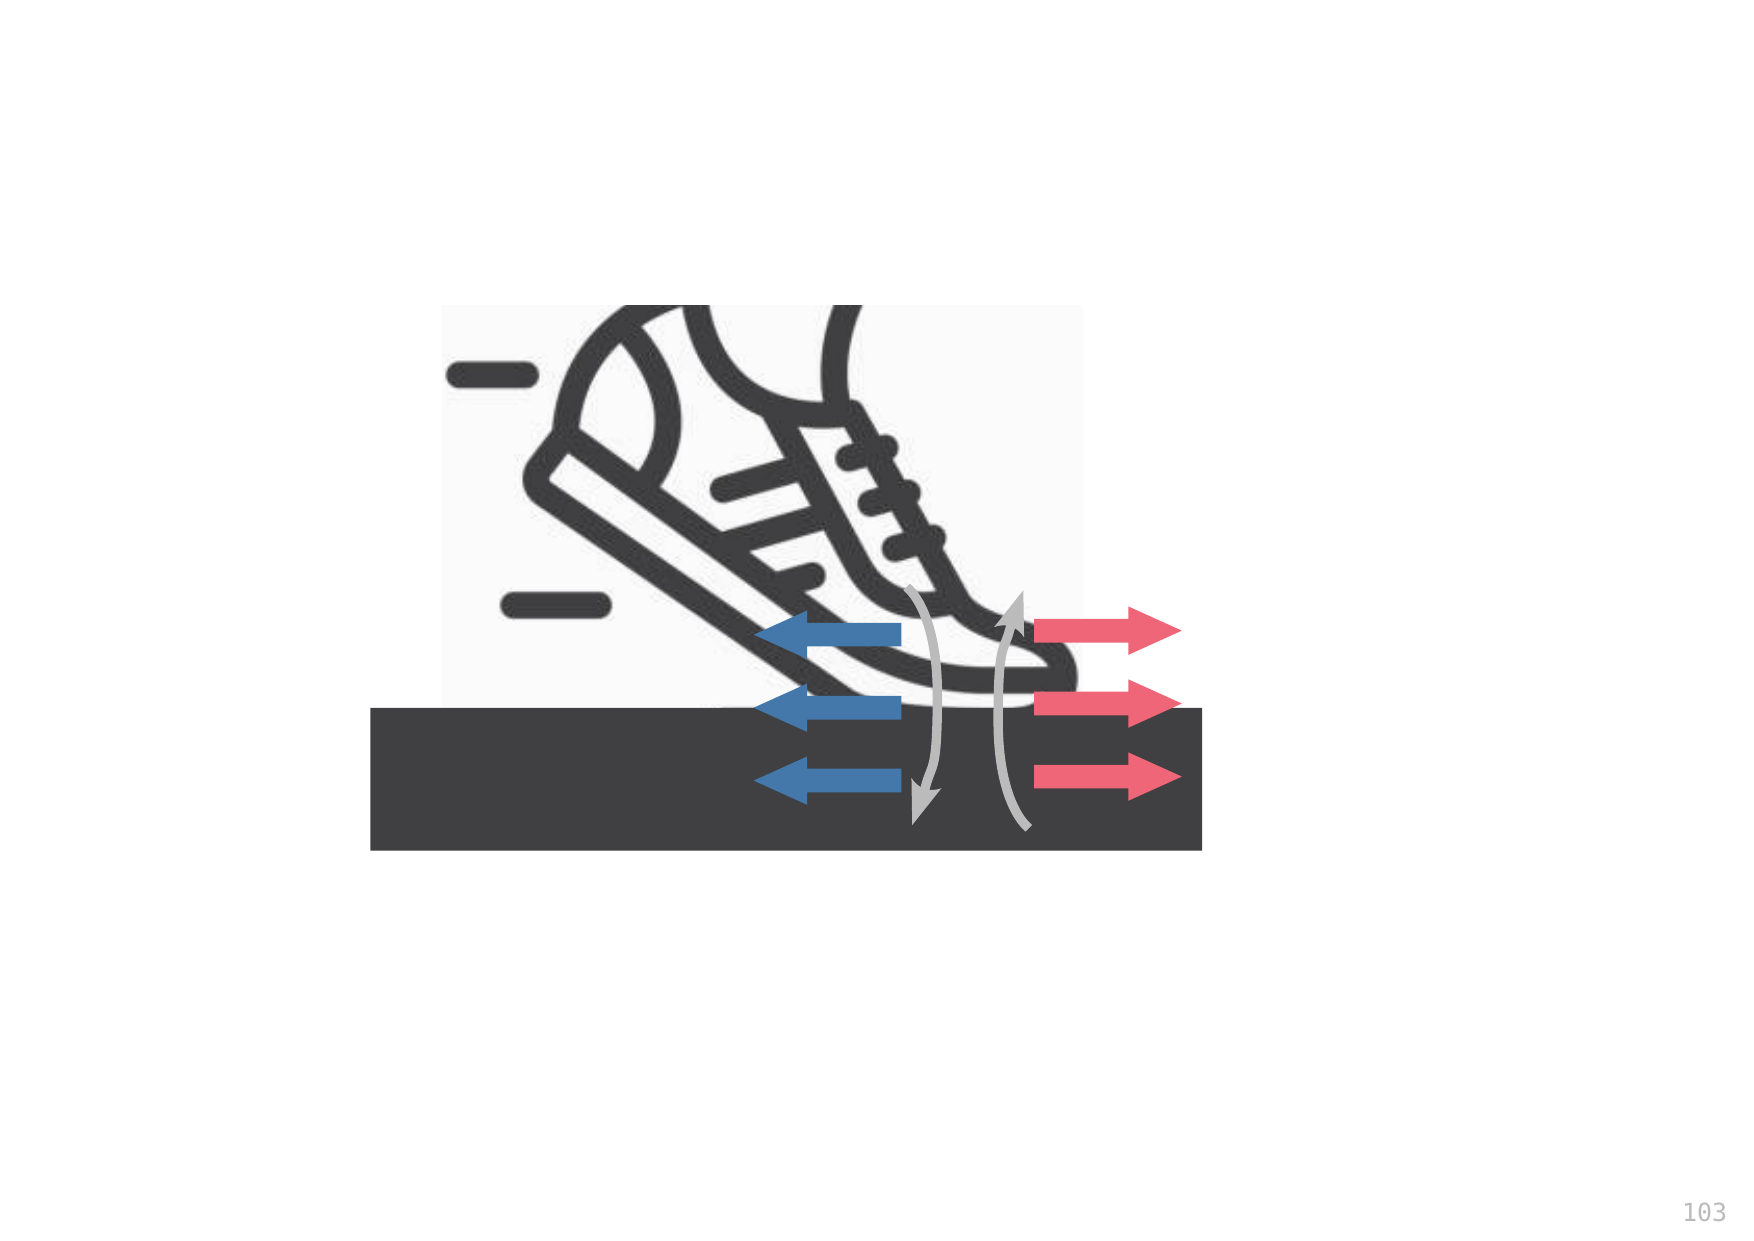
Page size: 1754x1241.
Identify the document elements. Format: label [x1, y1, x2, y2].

text_box [1034, 606, 1182, 655]
text_box [370, 679, 1203, 851]
picture [442, 305, 1083, 707]
text_box [753, 610, 902, 659]
